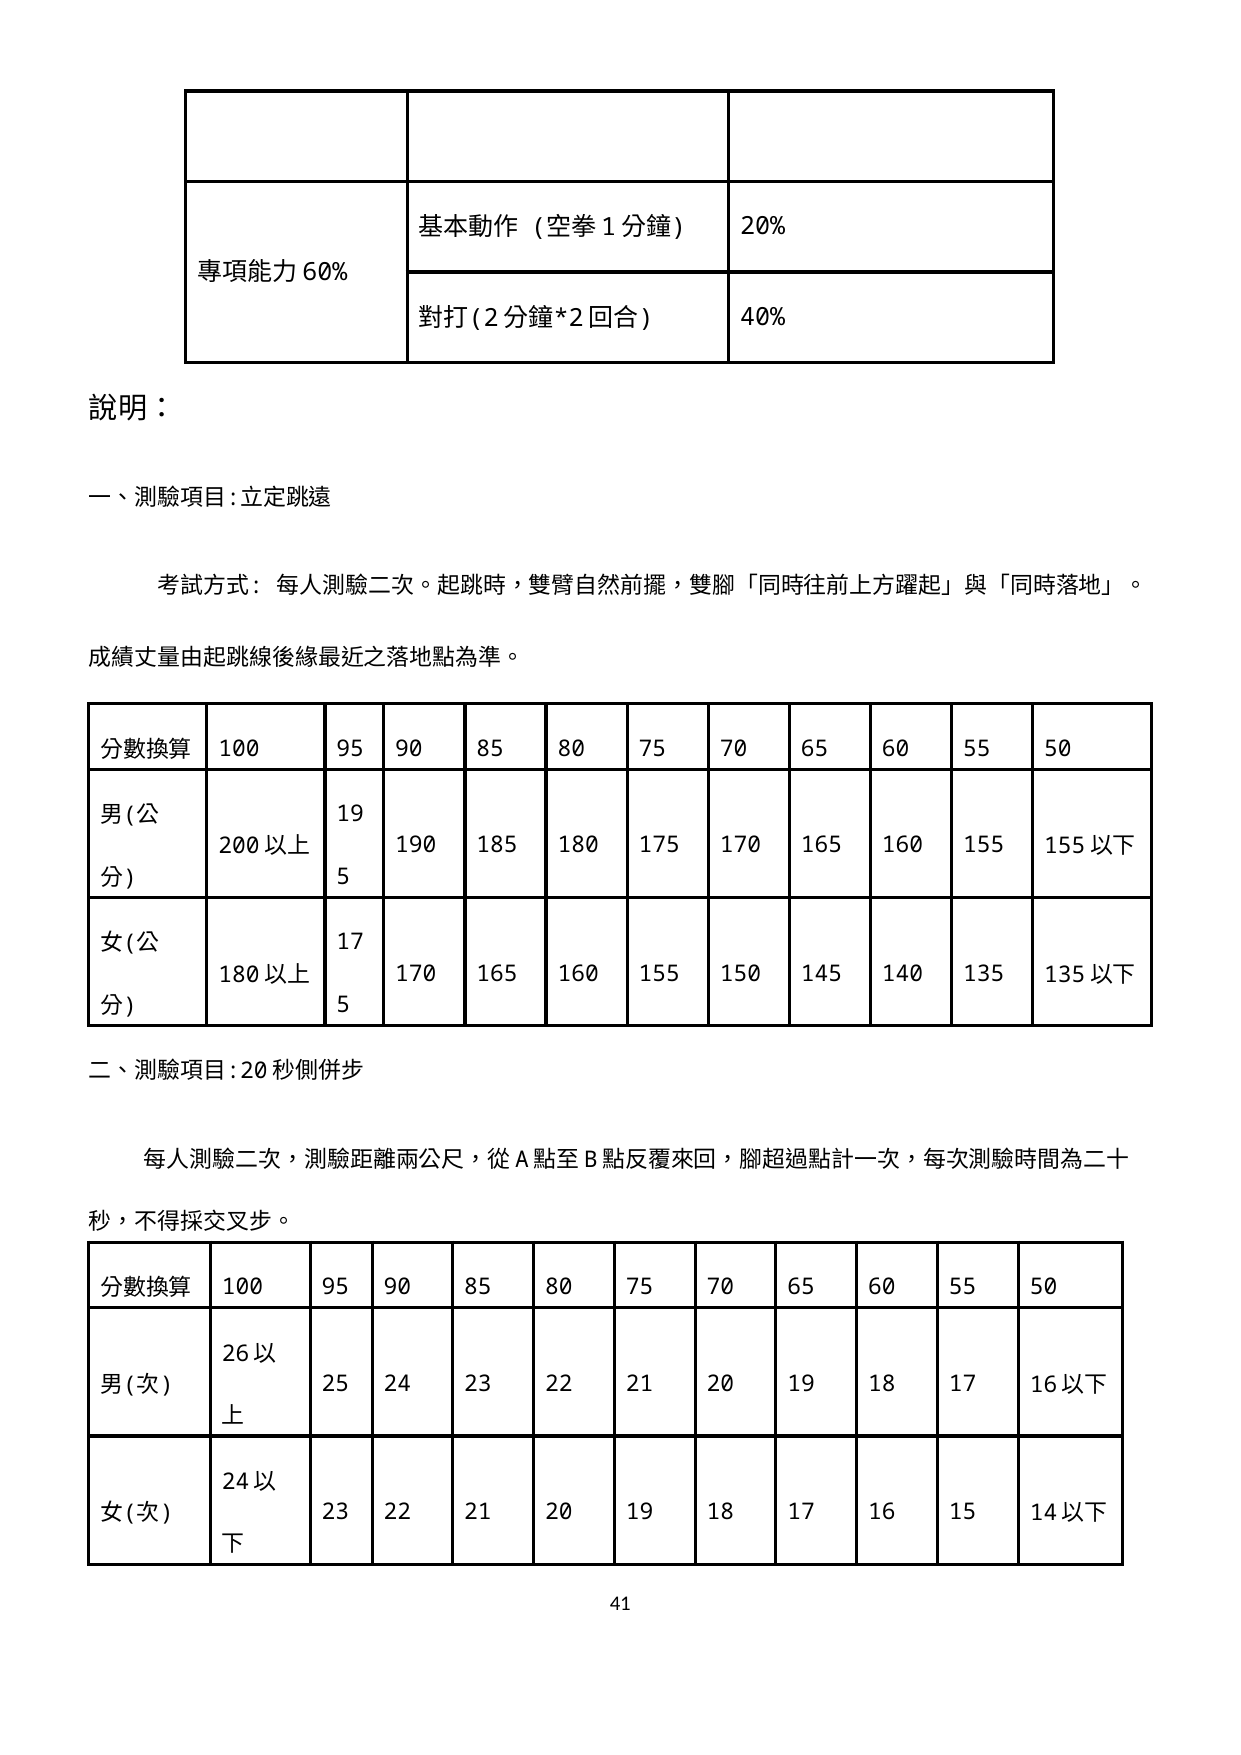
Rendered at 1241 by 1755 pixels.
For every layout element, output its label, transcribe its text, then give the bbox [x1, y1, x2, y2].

table_cell 180以上 [208, 899, 323, 1024]
table_cell 25 [312, 1309, 371, 1434]
table_cell 對打(2分鐘*2回合) [409, 274, 727, 361]
table_cell 175 [327, 899, 382, 1024]
table_cell 185 [467, 771, 544, 896]
table_cell 200以上 [208, 771, 323, 896]
table_cell 165 [467, 899, 544, 1024]
table_cell 160 [548, 899, 626, 1024]
table_header 55 [939, 1244, 1017, 1306]
table_cell 16以下 [1020, 1309, 1121, 1434]
table_header 70 [697, 1244, 774, 1306]
table_cell 24以下 [212, 1438, 309, 1562]
table_cell 22 [374, 1438, 451, 1562]
table_cell 20% [730, 183, 1052, 270]
table_cell 專項能力60% [187, 183, 406, 361]
table_cell 19 [777, 1309, 855, 1434]
table_cell 23 [312, 1438, 371, 1562]
table_header 分數換算 [90, 1244, 209, 1306]
table_cell 23 [454, 1309, 532, 1434]
table_cell 15 [939, 1438, 1017, 1562]
table_header 65 [791, 705, 869, 768]
table_cell 135以下 [1034, 899, 1150, 1024]
table_cell 男(次) [90, 1309, 209, 1434]
table_header 70 [710, 705, 788, 768]
table_cell 14以下 [1020, 1438, 1121, 1562]
table_header 95 [312, 1244, 371, 1306]
table_cell 155以下 [1034, 771, 1150, 896]
table_cell 170 [710, 771, 788, 896]
text 說明： [89, 364, 1152, 427]
table_cell 19 [616, 1438, 694, 1562]
table_cell 170 [385, 899, 463, 1024]
table_cell 20 [697, 1309, 774, 1434]
text 考試方式: 每人測驗二次。起跳時，雙臂自然前擺，雙腳「同時往前上方躍起」與「同時落地」。成績丈量由起跳線後緣最近之落地點為準。 [89, 542, 1152, 677]
table_cell 140 [872, 899, 950, 1024]
table_cell 17 [939, 1309, 1017, 1434]
table_cell 24 [374, 1309, 451, 1434]
table_header 100 [212, 1244, 309, 1306]
table_cell 155 [953, 771, 1031, 896]
table_header 50 [1034, 705, 1150, 768]
text 二、測驗項目:20秒側併步 [89, 1027, 1152, 1090]
text 每人測驗二次，測驗距離兩公尺，從A點至B點反覆來回，腳超過點計一次，每次測驗時間為二十秒，不得採交叉步。 [89, 1116, 1152, 1241]
table_header 80 [548, 705, 626, 768]
text 一、測驗項目:立定跳遠 [89, 454, 1152, 516]
table_header 75 [616, 1244, 694, 1306]
table_cell 22 [535, 1309, 613, 1434]
table_cell 40% [730, 274, 1052, 361]
table_header 85 [454, 1244, 532, 1306]
table_header 100 [208, 705, 323, 768]
table_cell 190 [385, 771, 463, 896]
table_cell 26以上 [212, 1309, 309, 1434]
table_header 80 [535, 1244, 613, 1306]
table_cell 21 [616, 1309, 694, 1434]
table_cell 160 [872, 771, 950, 896]
table_cell [730, 93, 1052, 180]
table_cell 女(次) [90, 1438, 209, 1562]
table_cell 135 [953, 899, 1031, 1024]
table_header 90 [385, 705, 463, 768]
table_cell [409, 93, 727, 180]
table_header 60 [872, 705, 950, 768]
table_header 60 [858, 1244, 936, 1306]
table_cell 男(公分) [90, 771, 205, 896]
table_header 55 [953, 705, 1031, 768]
table_cell 145 [791, 899, 869, 1024]
table_header 75 [629, 705, 707, 768]
table_header 分數換算 [90, 705, 205, 768]
table_header 65 [777, 1244, 855, 1306]
table_cell 18 [697, 1438, 774, 1562]
table_cell 195 [327, 771, 382, 896]
table_cell 21 [454, 1438, 532, 1562]
table_cell 女(公分) [90, 899, 205, 1024]
table_cell 基本動作 (空拳1分鐘) [409, 183, 727, 270]
table_cell [187, 93, 406, 180]
table_cell 150 [710, 899, 788, 1024]
table_cell 180 [548, 771, 626, 896]
table_cell 175 [629, 771, 707, 896]
table_cell 18 [858, 1309, 936, 1434]
table_cell 17 [777, 1438, 855, 1562]
table_cell 165 [791, 771, 869, 896]
table_header 95 [327, 705, 382, 768]
table_cell 20 [535, 1438, 613, 1562]
table_header 85 [467, 705, 544, 768]
table_header 90 [374, 1244, 451, 1306]
table_header 50 [1020, 1244, 1121, 1306]
table_cell 16 [858, 1438, 936, 1562]
table_cell 155 [629, 899, 707, 1024]
